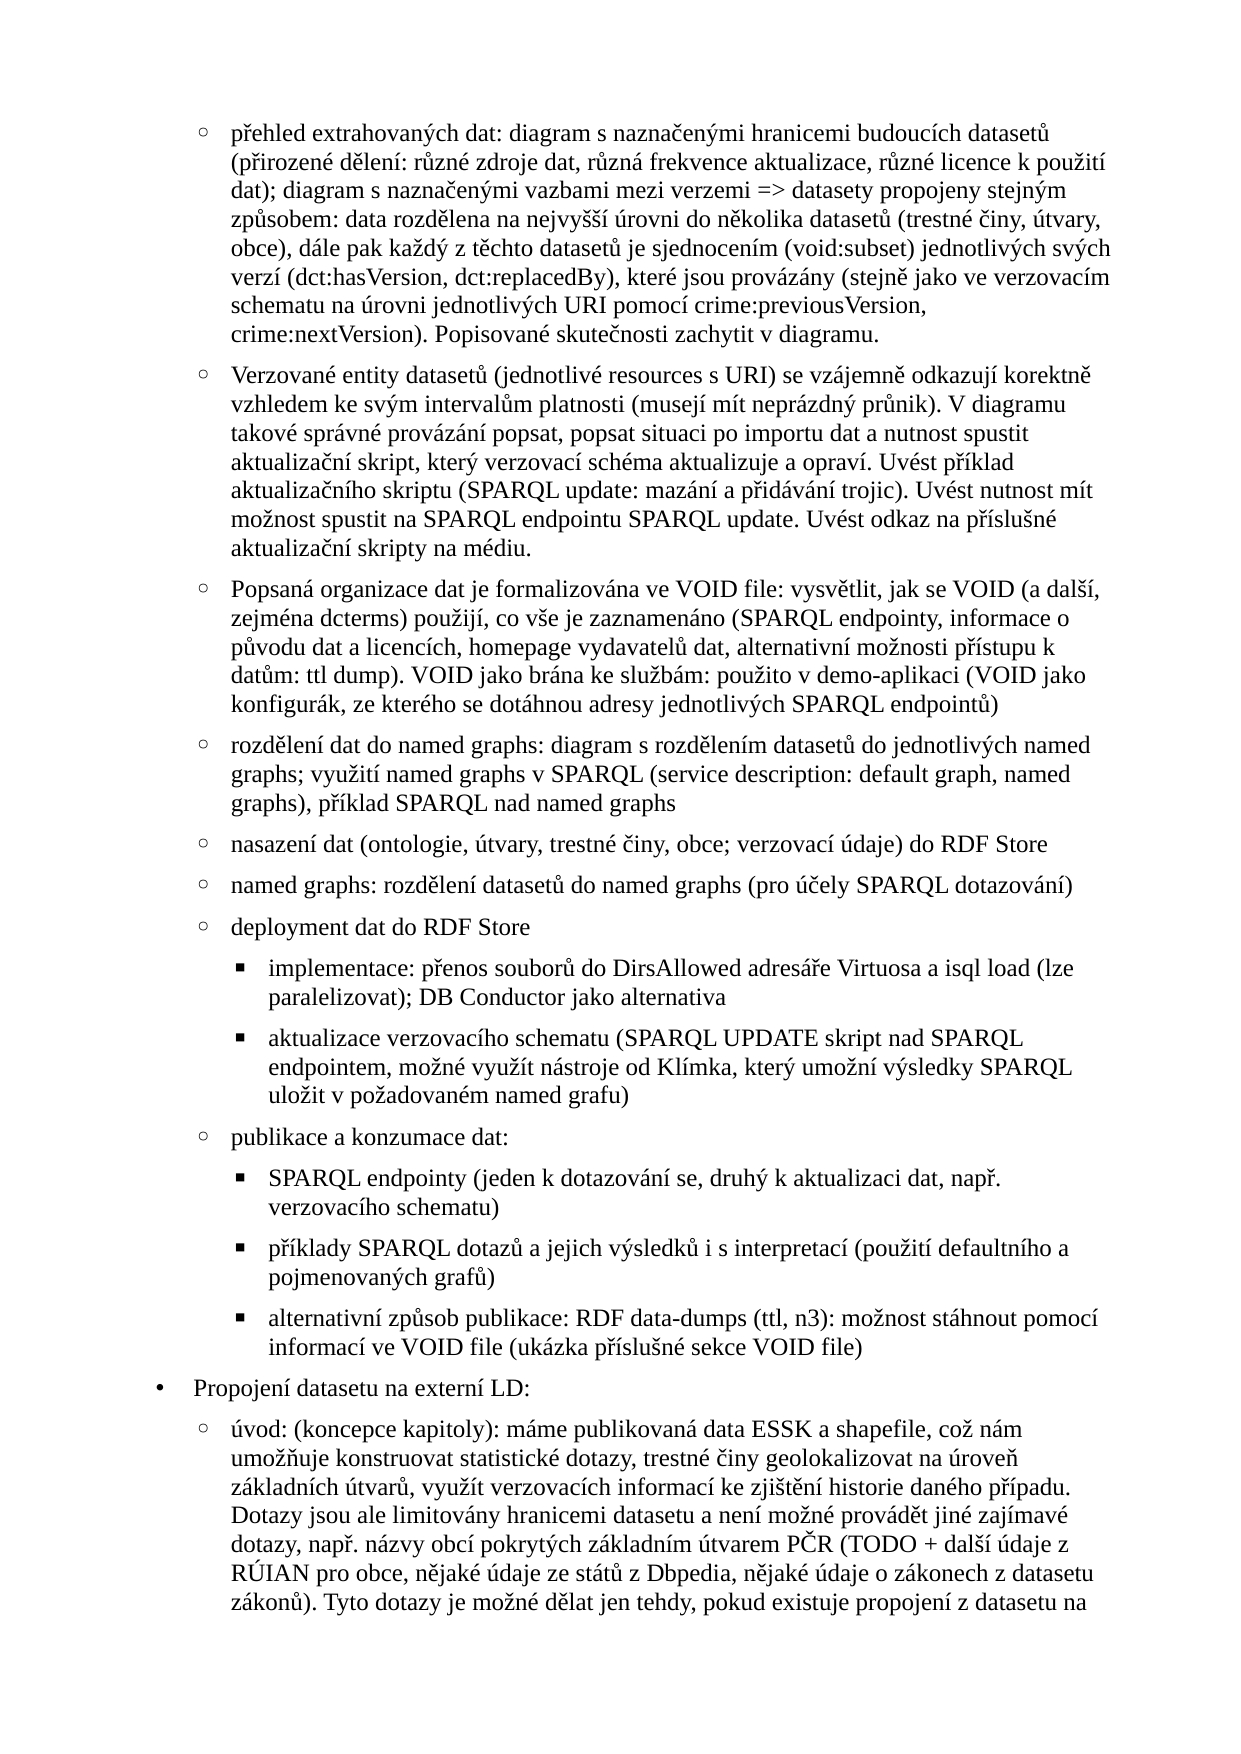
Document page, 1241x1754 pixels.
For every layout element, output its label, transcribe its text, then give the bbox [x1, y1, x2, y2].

list SPARQL endpointy (jeden k dotazování se, druhý k aktualizaci dat, např. verzovacího schematu) [231, 1163, 1122, 1221]
list deployment dat do RDF Store [193, 912, 1122, 941]
list přehled extrahovaných dat: diagram s naznačenými hranicemi budoucích datasetů (přirozené dělení: různé zdroje dat, různá frekvence aktualizace, různé licence k použití dat); diagram s naznačenými vazbami mezi verzemi => datasety propojeny stejným způsobem: data rozdělena na nejvyšší úrovni do několika datasetů (trestné činy, útvary, obce), dále pak každý z těchto datasetů je sjednocením (void:subset) jednotlivých svých verzí (dct:hasVersion, dct:replacedBy), které jsou provázány (stejně jako ve verzovacím schematu na úrovni jednotlivých URI pomocí crime:previousVersion, crime:nextVersion). Popisované skutečnosti zachytit v diagramu. [193, 118, 1122, 348]
list nasazení dat (ontologie, útvary, trestné činy, obce; verzovací údaje) do RDF Store [193, 829, 1122, 858]
list alternativní způsob publikace: RDF data-dumps (ttl, n3): možnost stáhnout pomocí informací ve VOID file (ukázka příslušné sekce VOID file) [231, 1303, 1122, 1361]
list aktualizace verzovacího schematu (SPARQL UPDATE skript nad SPARQL endpointem, možné využít nástroje od Klímka, který umožní výsledky SPARQL uložit v požadovaném named grafu) [231, 1023, 1122, 1109]
list named graphs: rozdělení datasetů do named graphs (pro účely SPARQL dotazování) [193, 871, 1122, 899]
list Propojení datasetu na externí LD: [156, 1373, 1122, 1402]
list příklady SPARQL dotazů a jejich výsledků i s interpretací (použití defaultního a pojmenovaných grafů) [231, 1233, 1122, 1291]
list rozdělení dat do named graphs: diagram s rozdělením datasetů do jednotlivých named graphs; využití named graphs v SPARQL (service description: default graph, named graphs), příklad SPARQL nad named graphs [193, 731, 1122, 817]
list implementace: přenos souborů do DirsAllowed adresáře Virtuosa a isql load (lze paralelizovat); DB Conductor jako alternativa [231, 953, 1122, 1011]
list Popsaná organizace dat je formalizována ve VOID file: vysvětlit, jak se VOID (a další, zejména dcterms) použijí, co vše je zaznamenáno (SPARQL endpointy, informace o původu dat a licencích, homepage vydavatelů dat, alternativní možnosti přístupu k datům: ttl dump). VOID jako brána ke službám: použito v demo-aplikaci (VOID jako konfigurák, ze kterého se dotáhnou adresy jednotlivých SPARQL endpointů) [193, 574, 1122, 718]
list Verzované entity datasetů (jednotlivé resources s URI) se vzájemně odkazují korektně vzhledem ke svým intervalům platnosti (musejí mít neprázdný průnik). V diagramu takové správné provázání popsat, popsat situaci po importu dat a nutnost spustit aktualizační skript, který verzovací schéma aktualizuje a opraví. Uvést příklad aktualizačního skriptu (SPARQL update: mazání a přidávání trojic). Uvést nutnost mít možnost spustit na SPARQL endpointu SPARQL update. Uvést odkaz na příslušné aktualizační skripty na médiu. [193, 361, 1122, 562]
list publikace a konzumace dat: [193, 1122, 1122, 1151]
list úvod: (koncepce kapitoly): máme publikovaná data ESSK a shapefile, což nám umožňuje konstruovat statistické dotazy, trestné činy geolokalizovat na úroveň základních útvarů, využít verzovacích informací ke zjištění historie daného případu. Dotazy jsou ale limitovány hranicemi datasetu a není možné provádět jiné zajímavé dotazy, např. názvy obcí pokrytých základním útvarem PČR (TODO + další údaje z RÚIAN pro obce, nějaké údaje ze států z Dbpedia, nějaké údaje o zákonech z datasetu zákonů). Tyto dotazy je možné dělat jen tehdy, pokud existuje propojení z datasetu na [193, 1414, 1122, 1616]
